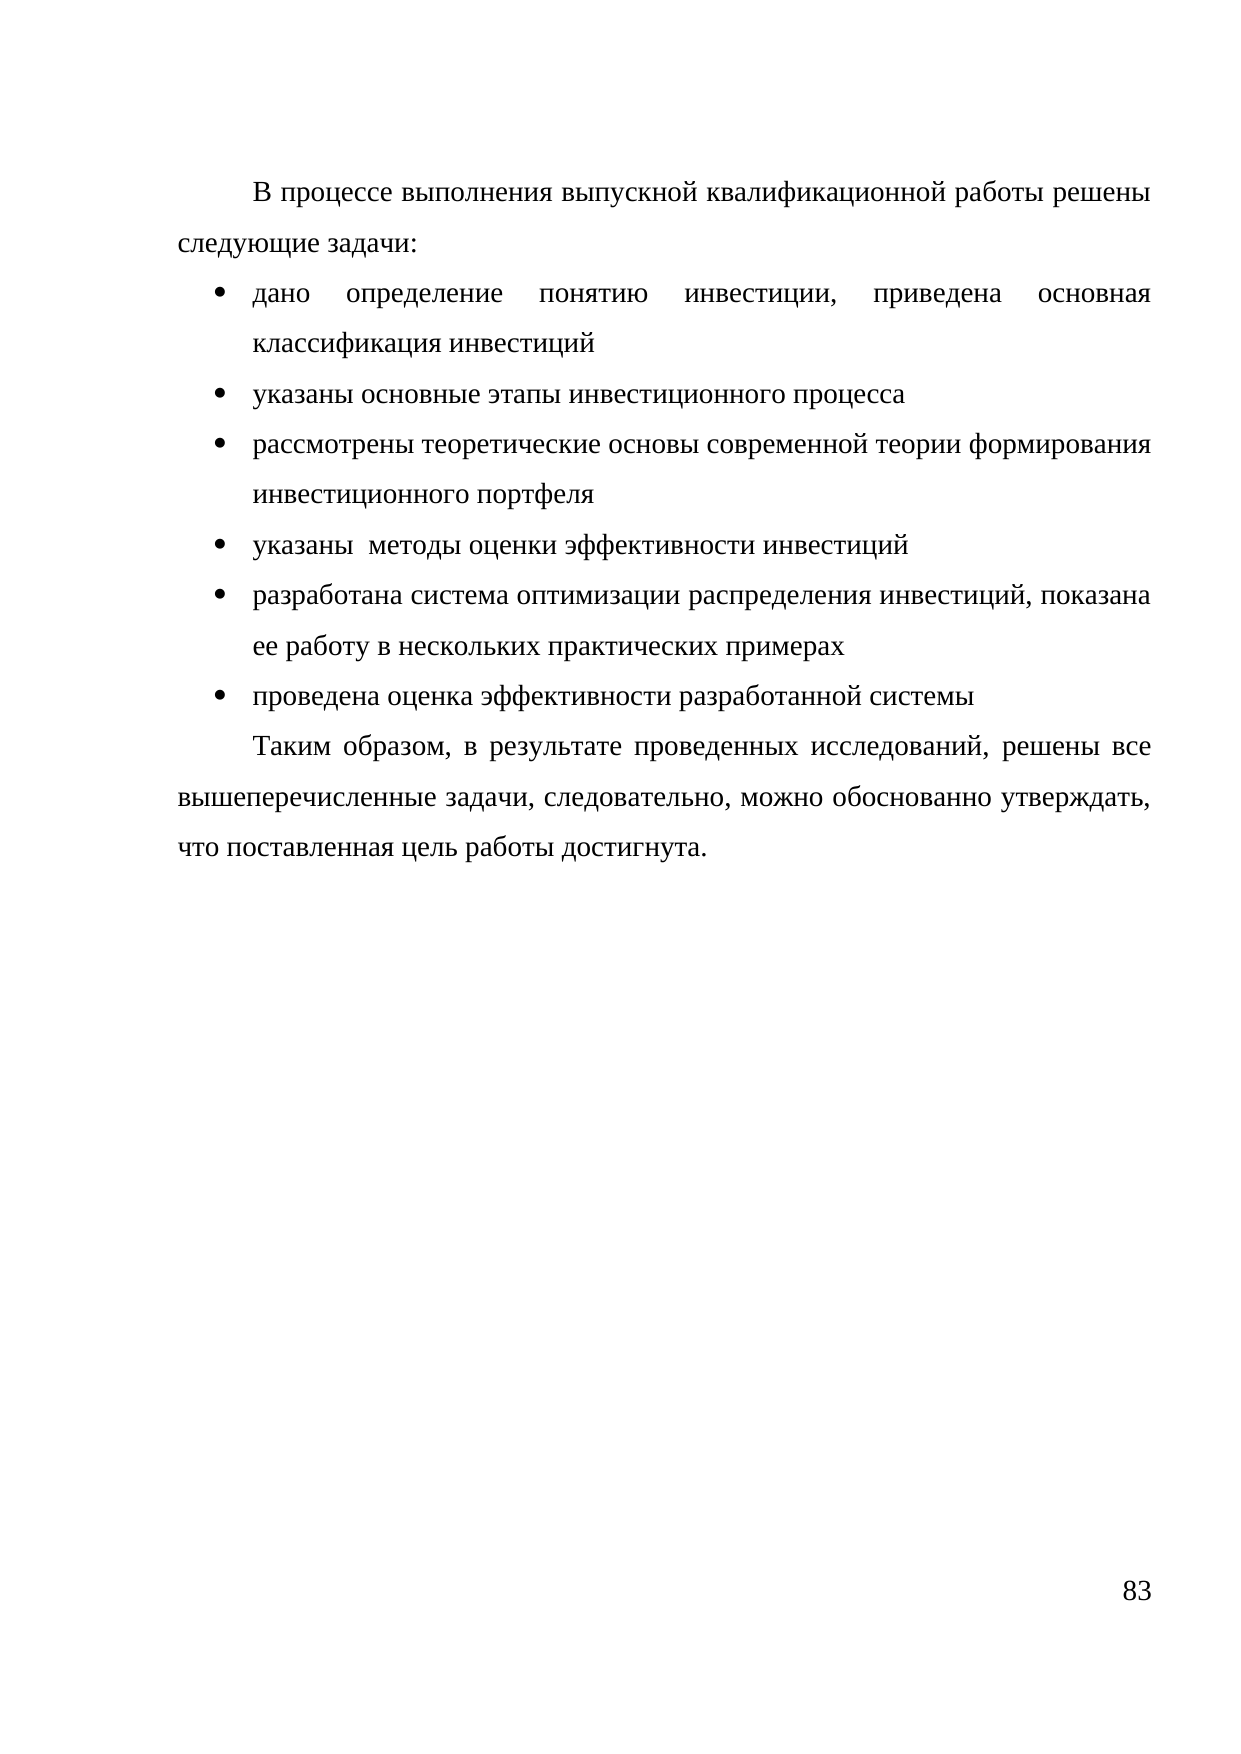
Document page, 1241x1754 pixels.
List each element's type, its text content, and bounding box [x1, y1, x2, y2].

list рассмотрены теоретические основы современной теории формирования инвестиционного портфеля [215, 426, 1152, 510]
text Таким образом, в результате проведенных исследований, решены все вышеперечисленные задачи, следовательно, можно обоснованно утверждать, что поставленная цель работы достигнута. [177, 728, 1152, 863]
list разработана система оптимизации распределения инвестиций, показана ее работу в нескольких практических примерах [215, 577, 1152, 661]
list проведена оценка эффективности разработанной системы [215, 678, 1152, 712]
list указаны основные этапы инвестиционного процесса [215, 376, 1152, 409]
list указаны методы оценки эффективности инвестиций [215, 527, 1152, 561]
text В процессе выполнения выпускной квалификационной работы решены следующие задачи: [177, 174, 1152, 258]
list дано определение понятию инвестиции, приведена основная классификация инвестиций [215, 275, 1152, 359]
